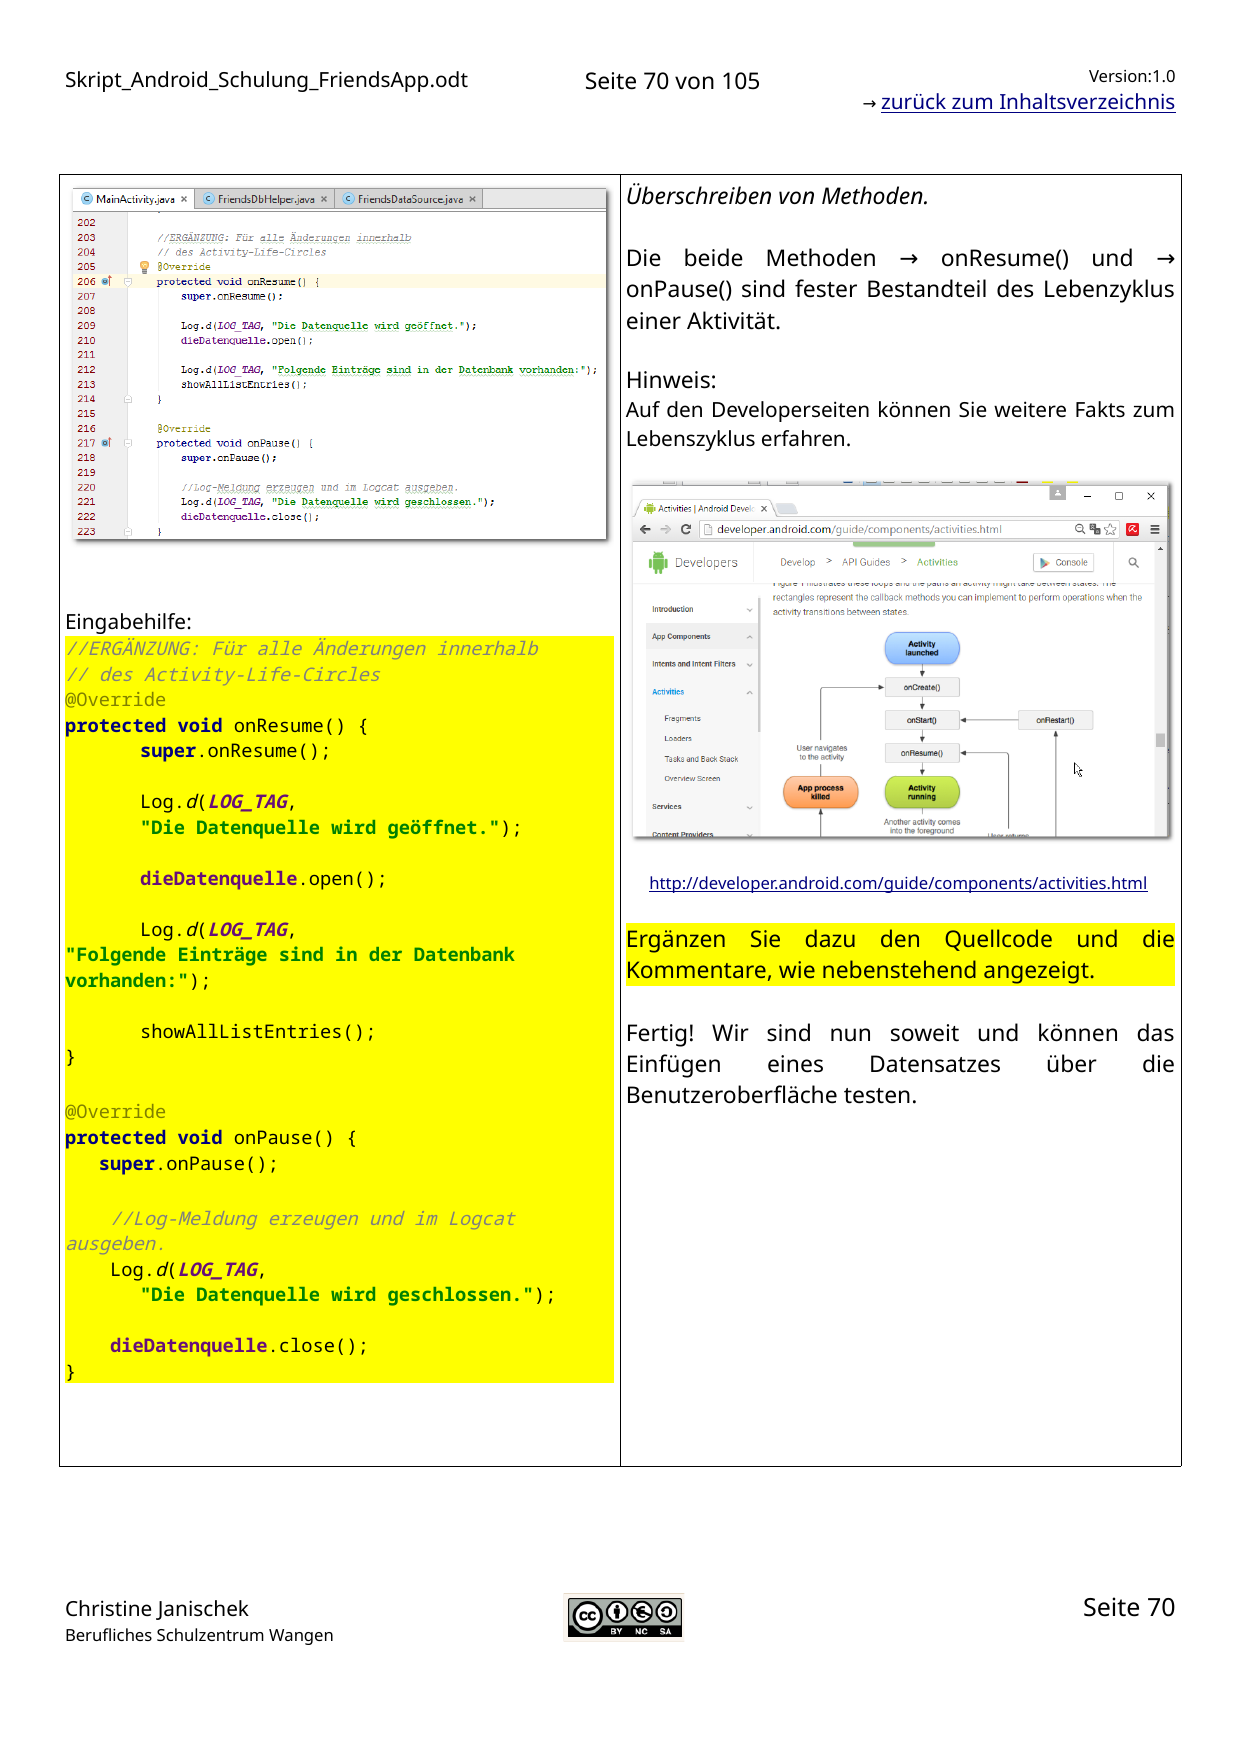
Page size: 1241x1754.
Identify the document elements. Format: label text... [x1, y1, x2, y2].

table_cell Eingabehilfe: //ERGÄNZUNG: Für alle Änderungen innerhalb // des Activity-Life-Circles @Override protected void onResume() { super.onResume(); Log.d(LOG_TAG, "Die Datenquelle wird geöffnet."); dieDatenquelle.open(); Log.d(LOG_TAG, "Folgende Einträge sind in der Datenbank vorhanden:"); showAllListEntries(); } @Override protected void onPause() { super.onPause(); //Log-Meldung erzeugen und im Logcat ausgeben. Log.d(LOG_TAG, "Die Datenquelle wird geschlossen."); dieDatenquelle.close(); } [60, 548, 620, 1466]
picture [64, 179, 615, 548]
table_cell [60, 175, 620, 547]
picture [563, 1592, 685, 1642]
table_cell Überschreiben von Methoden. Die beide Methoden → onResume() und → onPause() sind fester Bestandteil des Lebenzyklus einer Aktivität. Hinweis: Auf den Developerseiten können Sie weitere Fakts zum Lebenszyklus erfahren. [621, 175, 1181, 843]
table_cell http://developer.android.com/guide/components/activities.html Ergänzen Sie dazu den Quellcode und die Kommentare, wie nebenstehend angezeigt. Fertig! Wir sind nun soweit und können das Einfügen eines Datensatzes über die Benutzeroberfläche testen. [621, 844, 1181, 1466]
picture [625, 474, 1176, 844]
